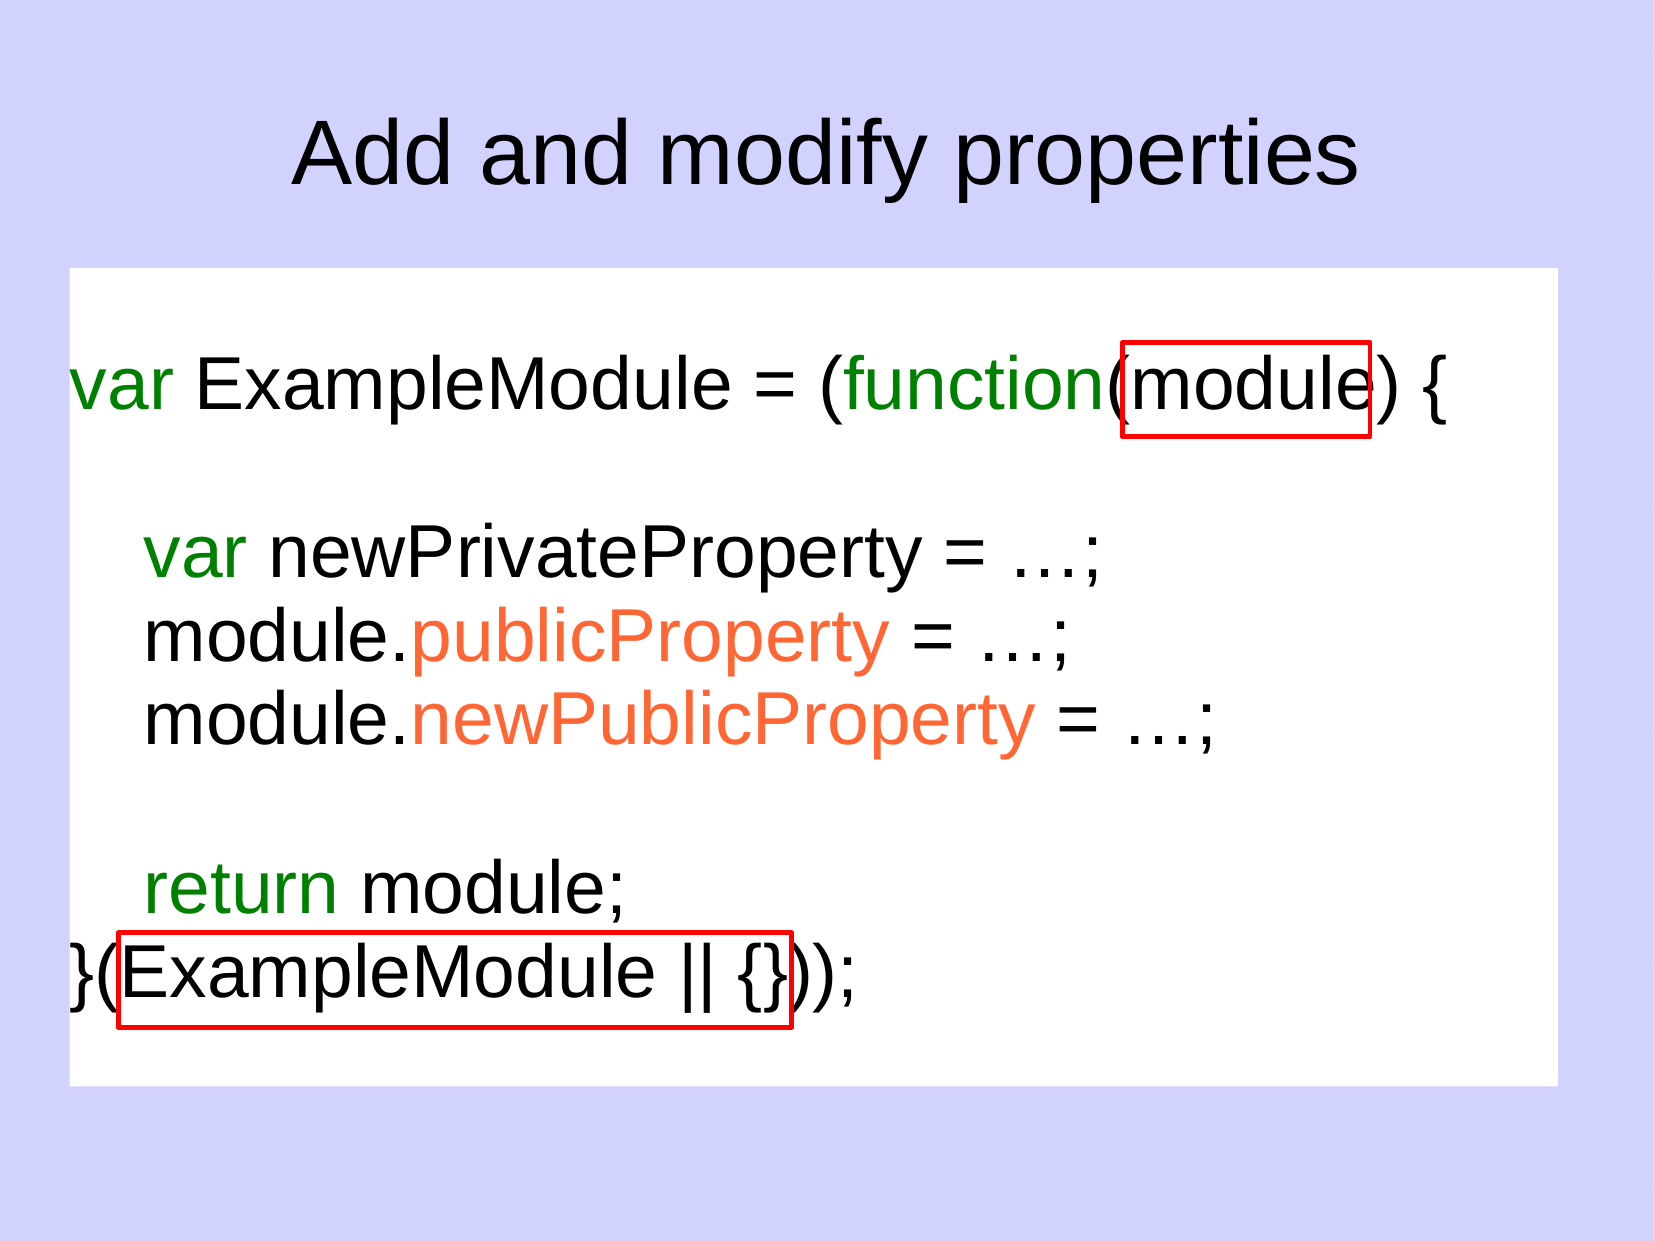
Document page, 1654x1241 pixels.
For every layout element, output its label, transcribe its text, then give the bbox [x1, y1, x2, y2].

text_box var ExampleModule = (function(module) { var newPrivateProperty = …; module.publicProperty = …; module.newPublicProperty = …; return module; }(ExampleModule || {})); [69, 267, 1558, 1087]
title Add and modify properties [82, 49, 1571, 257]
picture [0, 0, 1654, 1241]
